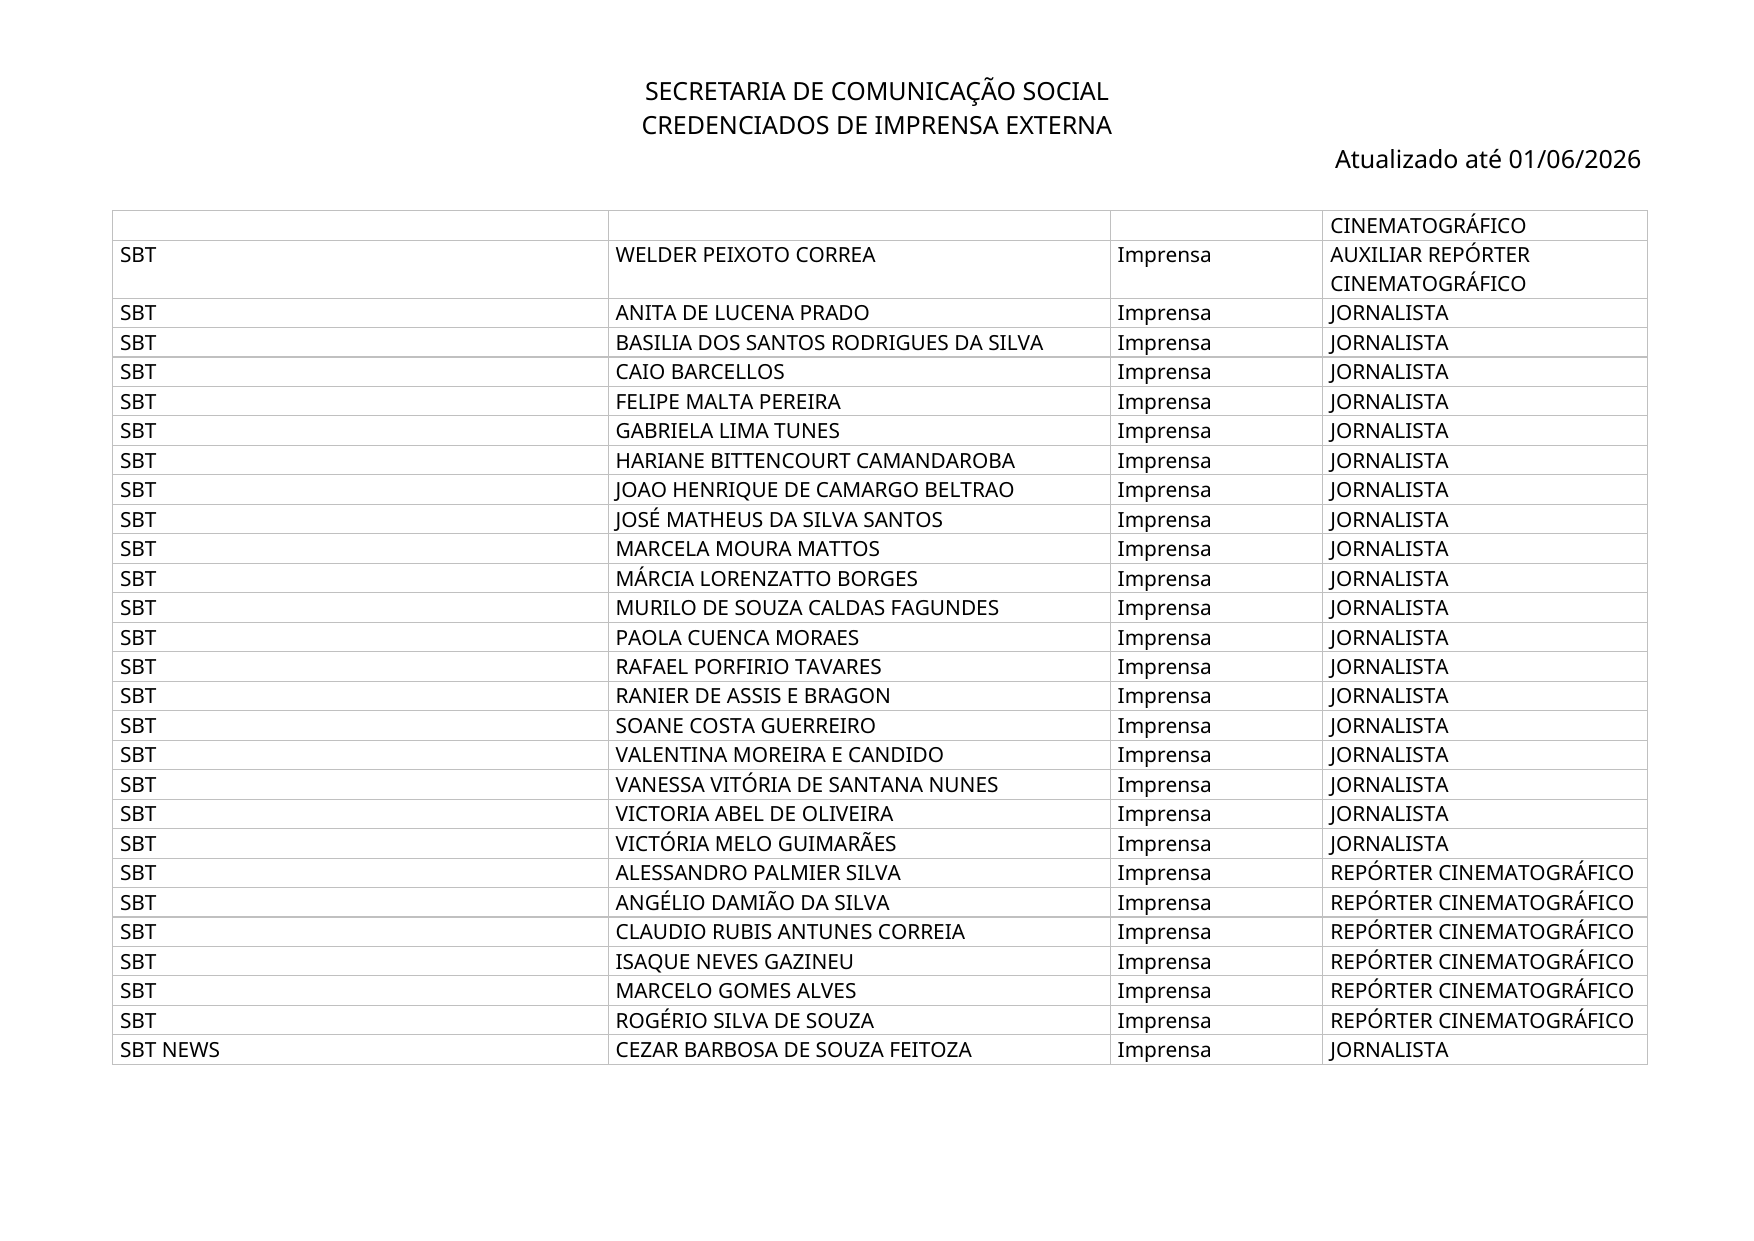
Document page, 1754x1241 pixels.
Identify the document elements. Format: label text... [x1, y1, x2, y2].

table_cell SBT [113, 888, 608, 916]
table_cell SBT [113, 416, 608, 445]
table_cell Imprensa [1111, 475, 1322, 504]
table_cell REPÓRTER CINEMATOGRÁFICO [1323, 1006, 1647, 1034]
table_cell ALESSANDRO PALMIER SILVA [609, 859, 1110, 887]
table_cell SBT [113, 623, 608, 651]
table_cell Imprensa [1111, 534, 1322, 563]
table_cell JORNALISTA [1323, 829, 1647, 857]
table_cell SBT [113, 387, 608, 415]
table_cell Imprensa [1111, 328, 1322, 356]
table_cell JORNALISTA [1323, 800, 1647, 828]
table_cell Imprensa [1111, 711, 1322, 739]
table_cell SBT [113, 947, 608, 975]
table_cell SBT [113, 1006, 608, 1034]
table_cell Imprensa [1111, 947, 1322, 975]
table_cell SBT [113, 770, 608, 798]
table_cell SBT [113, 829, 608, 857]
table_cell Imprensa [1111, 859, 1322, 887]
table_cell JORNALISTA [1323, 711, 1647, 739]
table_cell WELDER PEIXOTO CORREA [609, 241, 1110, 297]
table_cell JORNALISTA [1323, 564, 1647, 592]
table_cell SBT [113, 328, 608, 356]
table_cell JORNALISTA [1323, 416, 1647, 445]
table_cell SBT [113, 299, 608, 327]
table_cell Imprensa [1111, 888, 1322, 916]
table_cell JORNALISTA [1323, 623, 1647, 651]
table_cell VANESSA VITÓRIA DE SANTANA NUNES [609, 770, 1110, 798]
table_cell MÁRCIA LORENZATTO BORGES [609, 564, 1110, 592]
table_cell Imprensa [1111, 387, 1322, 415]
table_cell Imprensa [1111, 652, 1322, 681]
table_cell CLAUDIO RUBIS ANTUNES CORREIA [609, 918, 1110, 946]
table_cell Imprensa [1111, 918, 1322, 946]
table_cell VALENTINA MOREIRA E CANDIDO [609, 741, 1110, 769]
table_cell GABRIELA LIMA TUNES [609, 416, 1110, 445]
table_cell FELIPE MALTA PEREIRA [609, 387, 1110, 415]
table_cell RAFAEL PORFIRIO TAVARES [609, 652, 1110, 681]
table_cell Imprensa [1111, 416, 1322, 445]
table_cell HARIANE BITTENCOURT CAMANDAROBA [609, 446, 1110, 474]
table_cell Imprensa [1111, 564, 1322, 592]
table_cell SBT [113, 800, 608, 828]
table_cell JORNALISTA [1323, 299, 1647, 327]
table_cell SBT [113, 976, 608, 1005]
table_cell MARCELA MOURA MATTOS [609, 534, 1110, 563]
table_cell REPÓRTER CINEMATOGRÁFICO [1323, 859, 1647, 887]
table_cell Imprensa [1111, 682, 1322, 710]
table_cell CINEMATOGRÁFICO [1323, 211, 1647, 239]
table_cell JORNALISTA [1323, 387, 1647, 415]
table_cell REPÓRTER CINEMATOGRÁFICO [1323, 947, 1647, 975]
table_cell SBT [113, 918, 608, 946]
table_cell SBT [113, 593, 608, 622]
table_cell SBT [113, 446, 608, 474]
table_cell AUXILIAR REPÓRTER CINEMATOGRÁFICO [1323, 241, 1647, 297]
table_cell Imprensa [1111, 1035, 1322, 1064]
table_cell CEZAR BARBOSA DE SOUZA FEITOZA [609, 1035, 1110, 1064]
table_cell JORNALISTA [1323, 358, 1647, 386]
table_cell JORNALISTA [1323, 475, 1647, 504]
table_cell SBT [113, 652, 608, 681]
table_cell VICTORIA ABEL DE OLIVEIRA [609, 800, 1110, 828]
table_cell JORNALISTA [1323, 652, 1647, 681]
table_cell Imprensa [1111, 241, 1322, 297]
table_cell JORNALISTA [1323, 1035, 1647, 1064]
table_cell SBT [113, 534, 608, 563]
table_cell ANITA DE LUCENA PRADO [609, 299, 1110, 327]
table_cell MURILO DE SOUZA CALDAS FAGUNDES [609, 593, 1110, 622]
table_cell Imprensa [1111, 505, 1322, 533]
table_cell REPÓRTER CINEMATOGRÁFICO [1323, 918, 1647, 946]
table_cell SBT [113, 711, 608, 739]
table_cell JOSÉ MATHEUS DA SILVA SANTOS [609, 505, 1110, 533]
table_cell SOANE COSTA GUERREIRO [609, 711, 1110, 739]
table_cell JORNALISTA [1323, 770, 1647, 798]
table_cell [609, 211, 1110, 239]
table_cell SBT [113, 358, 608, 386]
table_cell Imprensa [1111, 623, 1322, 651]
table_cell VICTÓRIA MELO GUIMARÃES [609, 829, 1110, 857]
table_cell Imprensa [1111, 446, 1322, 474]
table_cell SBT [113, 505, 608, 533]
table_cell SBT [113, 682, 608, 710]
table_cell ISAQUE NEVES GAZINEU [609, 947, 1110, 975]
table_cell REPÓRTER CINEMATOGRÁFICO [1323, 976, 1647, 1005]
table_cell CAIO BARCELLOS [609, 358, 1110, 386]
table_cell JORNALISTA [1323, 682, 1647, 710]
table_cell SBT [113, 475, 608, 504]
table_cell SBT [113, 859, 608, 887]
table_cell JORNALISTA [1323, 534, 1647, 563]
table_cell SBT [113, 741, 608, 769]
table_cell SBT [113, 564, 608, 592]
table_cell MARCELO GOMES ALVES [609, 976, 1110, 1005]
table_cell Imprensa [1111, 1006, 1322, 1034]
table_cell JORNALISTA [1323, 328, 1647, 356]
table_cell [113, 211, 608, 239]
table_cell JORNALISTA [1323, 741, 1647, 769]
table_cell ROGÉRIO SILVA DE SOUZA [609, 1006, 1110, 1034]
table_cell Imprensa [1111, 299, 1322, 327]
table_cell SBT [113, 241, 608, 297]
table_cell Imprensa [1111, 829, 1322, 857]
table_cell [1111, 211, 1322, 239]
table_cell Imprensa [1111, 358, 1322, 386]
table_cell Imprensa [1111, 976, 1322, 1005]
table_cell Imprensa [1111, 800, 1322, 828]
table_cell JORNALISTA [1323, 446, 1647, 474]
table_cell PAOLA CUENCA MORAES [609, 623, 1110, 651]
table_cell RANIER DE ASSIS E BRAGON [609, 682, 1110, 710]
table_cell Imprensa [1111, 770, 1322, 798]
table_cell JORNALISTA [1323, 505, 1647, 533]
table_cell SBT NEWS [113, 1035, 608, 1064]
table_cell REPÓRTER CINEMATOGRÁFICO [1323, 888, 1647, 916]
table_cell ANGÉLIO DAMIÃO DA SILVA [609, 888, 1110, 916]
table_cell JORNALISTA [1323, 593, 1647, 622]
table_cell Imprensa [1111, 593, 1322, 622]
table_cell JOAO HENRIQUE DE CAMARGO BELTRAO [609, 475, 1110, 504]
table_cell BASILIA DOS SANTOS RODRIGUES DA SILVA [609, 328, 1110, 356]
table_cell Imprensa [1111, 741, 1322, 769]
